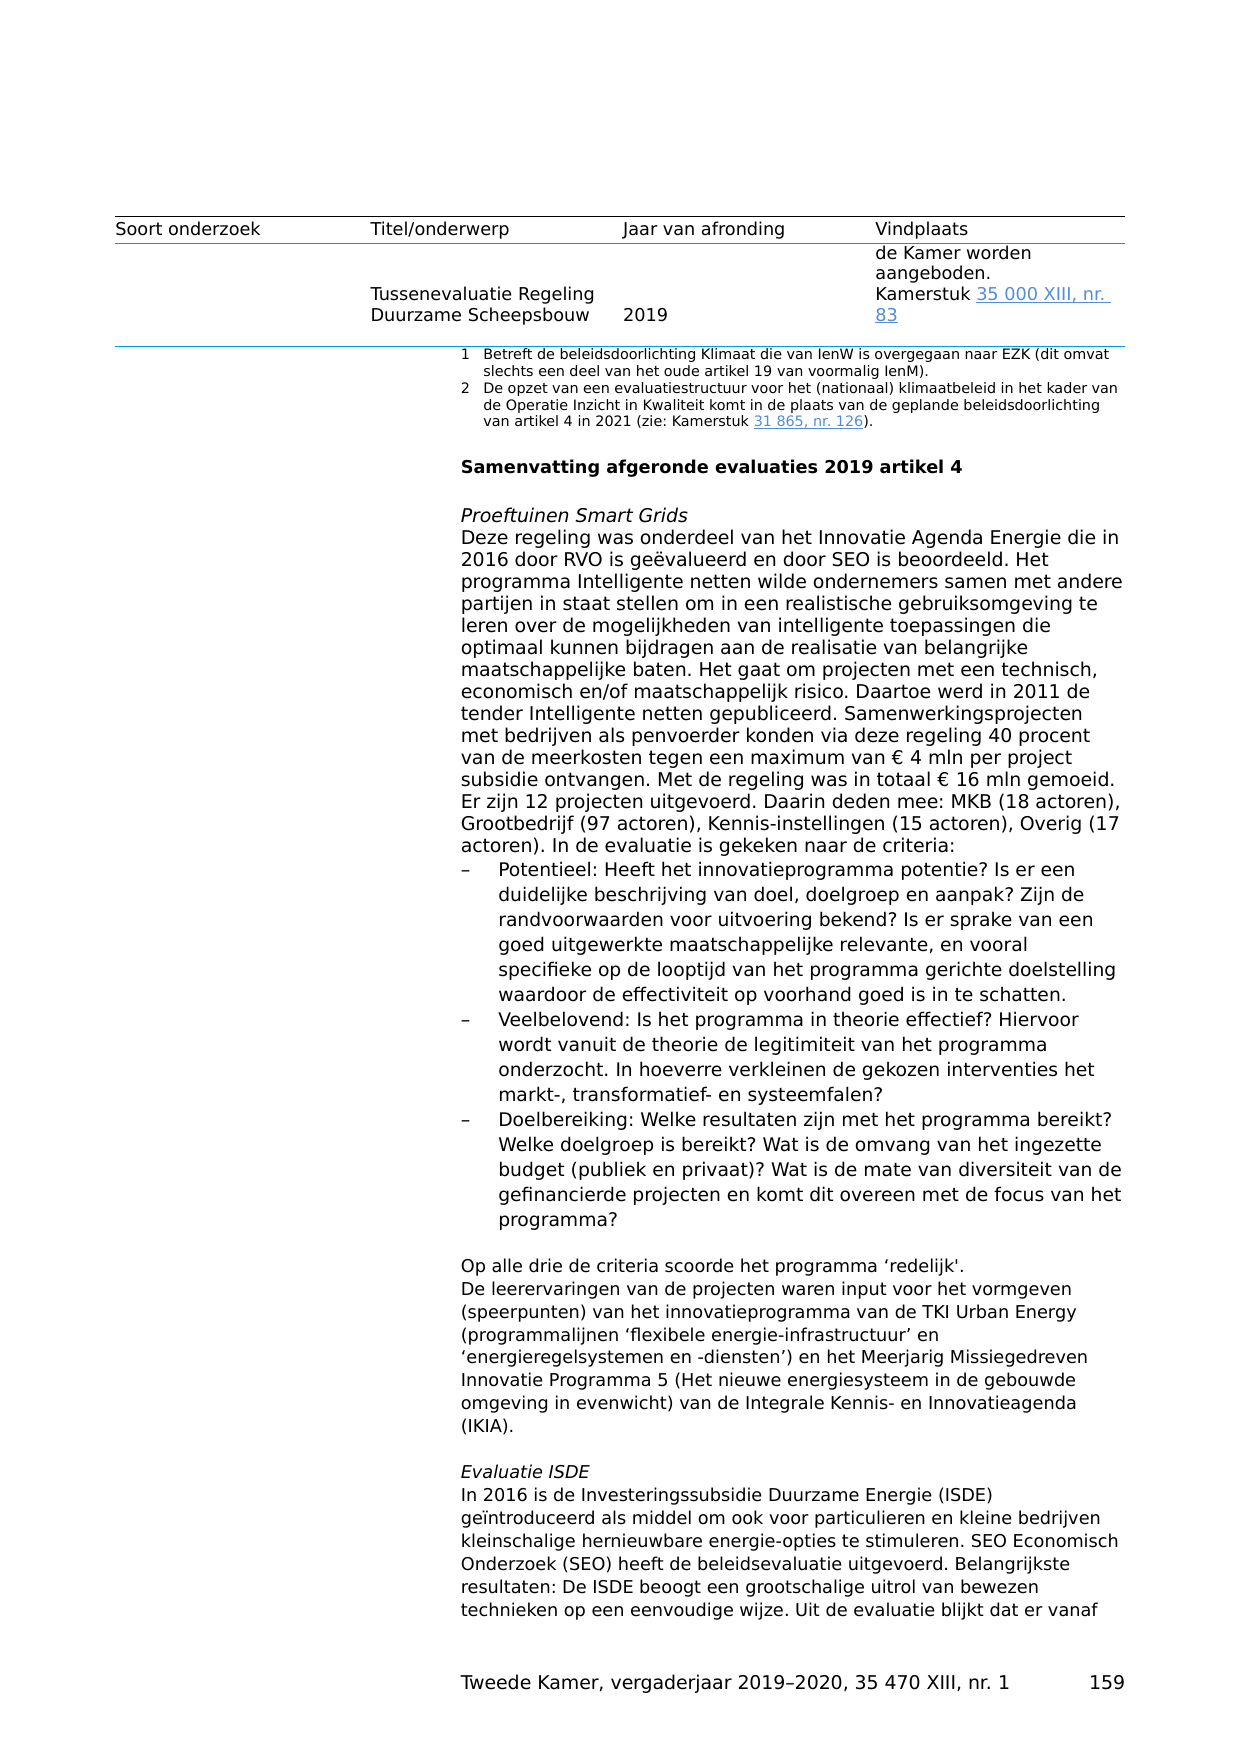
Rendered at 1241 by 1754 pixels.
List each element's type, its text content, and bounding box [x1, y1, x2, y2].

table_cell de Kamer worden aangeboden. [872, 244, 1125, 284]
table_header Tabel 119 Artikel 4 Een doelmatige energievoorziening en beperking van de klimaatverandering [115, 191, 1125, 216]
table_cell [115, 325, 367, 346]
table_cell Tussenevaluatie Regeling Duurzame Scheepsbouw [368, 284, 620, 325]
table_cell [872, 325, 1125, 346]
list De opzet van een evaluatiestructuur voor het (nationaal) klimaatbeleid in het kader van de Operatie Inzicht in Kwaliteit komt in de plaats van de geplande beleidsdoorlichting van artikel 4 in 2021 (zie: Kamerstuk 31 865, nr. 126). [461, 380, 1125, 430]
table_cell Jaar van afronding [620, 217, 872, 243]
list Doelbereiking: Welke resultaten zijn met het programma bereikt? Welke doelgroep is bereikt? Wat is de omvang van het ingezette budget (publiek en privaat)? Wat is de mate van diversiteit van de gefinancierde projecten en komt dit overeen met de focus van het programma? [461, 1107, 1125, 1232]
list Potentieel: Heeft het innovatieprogramma potentie? Is er een duidelijke beschrijving van doel, doelgroep en aanpak? Zijn de randvoorwaarden voor uitvoering bekend? Is er sprake van een goed uitgewerkte maatschappelijke relevante, en vooral specifieke op de looptijd van het programma gerichte doelstelling waardoor de effectiviteit op voorhand goed is in te schatten. [461, 857, 1125, 1007]
table_cell 2019 [620, 284, 872, 325]
table_cell [115, 284, 367, 325]
table_cell [368, 244, 620, 284]
table_cell Titel/onderwerp [368, 217, 620, 243]
table_cell [115, 244, 367, 284]
table_cell [620, 244, 872, 284]
text Evaluatie ISDE In 2016 is de Investeringssubsidie Duurzame Energie (ISDE) geïntroduceerd als middel om ook voor particulieren en kleine bedrijven kleinschalige hernieuwbare energie-opties te stimuleren. SEO Economisch Onderzoek (SEO) heeft de beleidsevaluatie uitgevoerd. Belangrijkste resultaten: De ISDE beoogt een grootschalige uitrol van bewezen technieken op een eenvoudige wijze. Uit de evaluatie blijkt dat er vanaf [461, 1460, 1125, 1621]
table_cell Vindplaats [872, 217, 1125, 243]
list Betreft de beleidsdoorlichting Klimaat die van IenW is overgegaan naar EZK (dit omvat slechts een deel van het oude artikel 19 van voormalig IenM). [461, 347, 1125, 380]
table_cell [368, 325, 620, 346]
table_cell [620, 325, 872, 346]
text Proeftuinen Smart Grids Deze regeling was onderdeel van het Innovatie Agenda Energie die in 2016 door RVO is geëvalueerd en door SEO is beoordeeld. Het programma Intelligente netten wilde ondernemers samen met andere partijen in staat stellen om in een realistische gebruiksomgeving te leren over de mogelijkheden van intelligente toepassingen die optimaal kunnen bijdragen aan de realisatie van belangrijke maatschappelijke baten. Het gaat om projecten met een technisch, economisch en/of maatschappelijk risico. Daartoe werd in 2011 de tender Intelligente netten gepubliceerd. Samenwerkingsprojecten met bedrijven als penvoerder konden via deze regeling 40 procent van de meerkosten tegen een maximum van € 4 mln per project subsidie ontvangen. Met de regeling was in totaal € 16 mln gemoeid. Er zijn 12 projecten uitgevoerd. Daarin deden mee: MKB (18 actoren), Grootbedrijf (97 actoren), Kennis-instellingen (15 actoren), Overig (17 actoren). In de evaluatie is gekeken naar de criteria: [461, 505, 1125, 857]
table_cell Kamerstuk 35 000 XIII, nr. 83 [872, 284, 1125, 325]
text Op alle drie de criteria scoorde het programma ‘redelijk'. De leerervaringen van de projecten waren input voor het vormgeven (speerpunten) van het innovatieprogramma van de TKI Urban Energy (programmalijnen ‘flexibele energie-infrastructuur’ en ‘energieregelsystemen en -diensten’) en het Meerjarig Missiegedreven Innovatie Programma 5 (Het nieuwe energiesysteem in de gebouwde omgeving in evenwicht) van de Integrale Kennis- en Innovatieagenda (IKIA). [461, 1254, 1125, 1437]
table_cell Soort onderzoek [115, 217, 367, 243]
text Samenvatting afgeronde evaluaties 2019 artikel 4 [461, 455, 1125, 478]
list Veelbelovend: Is het programma in theorie effectief? Hiervoor wordt vanuit de theorie de legitimiteit van het programma onderzocht. In hoeverre verkleinen de gekozen interventies het markt-, transformatief- en systeemfalen? [461, 1007, 1125, 1107]
